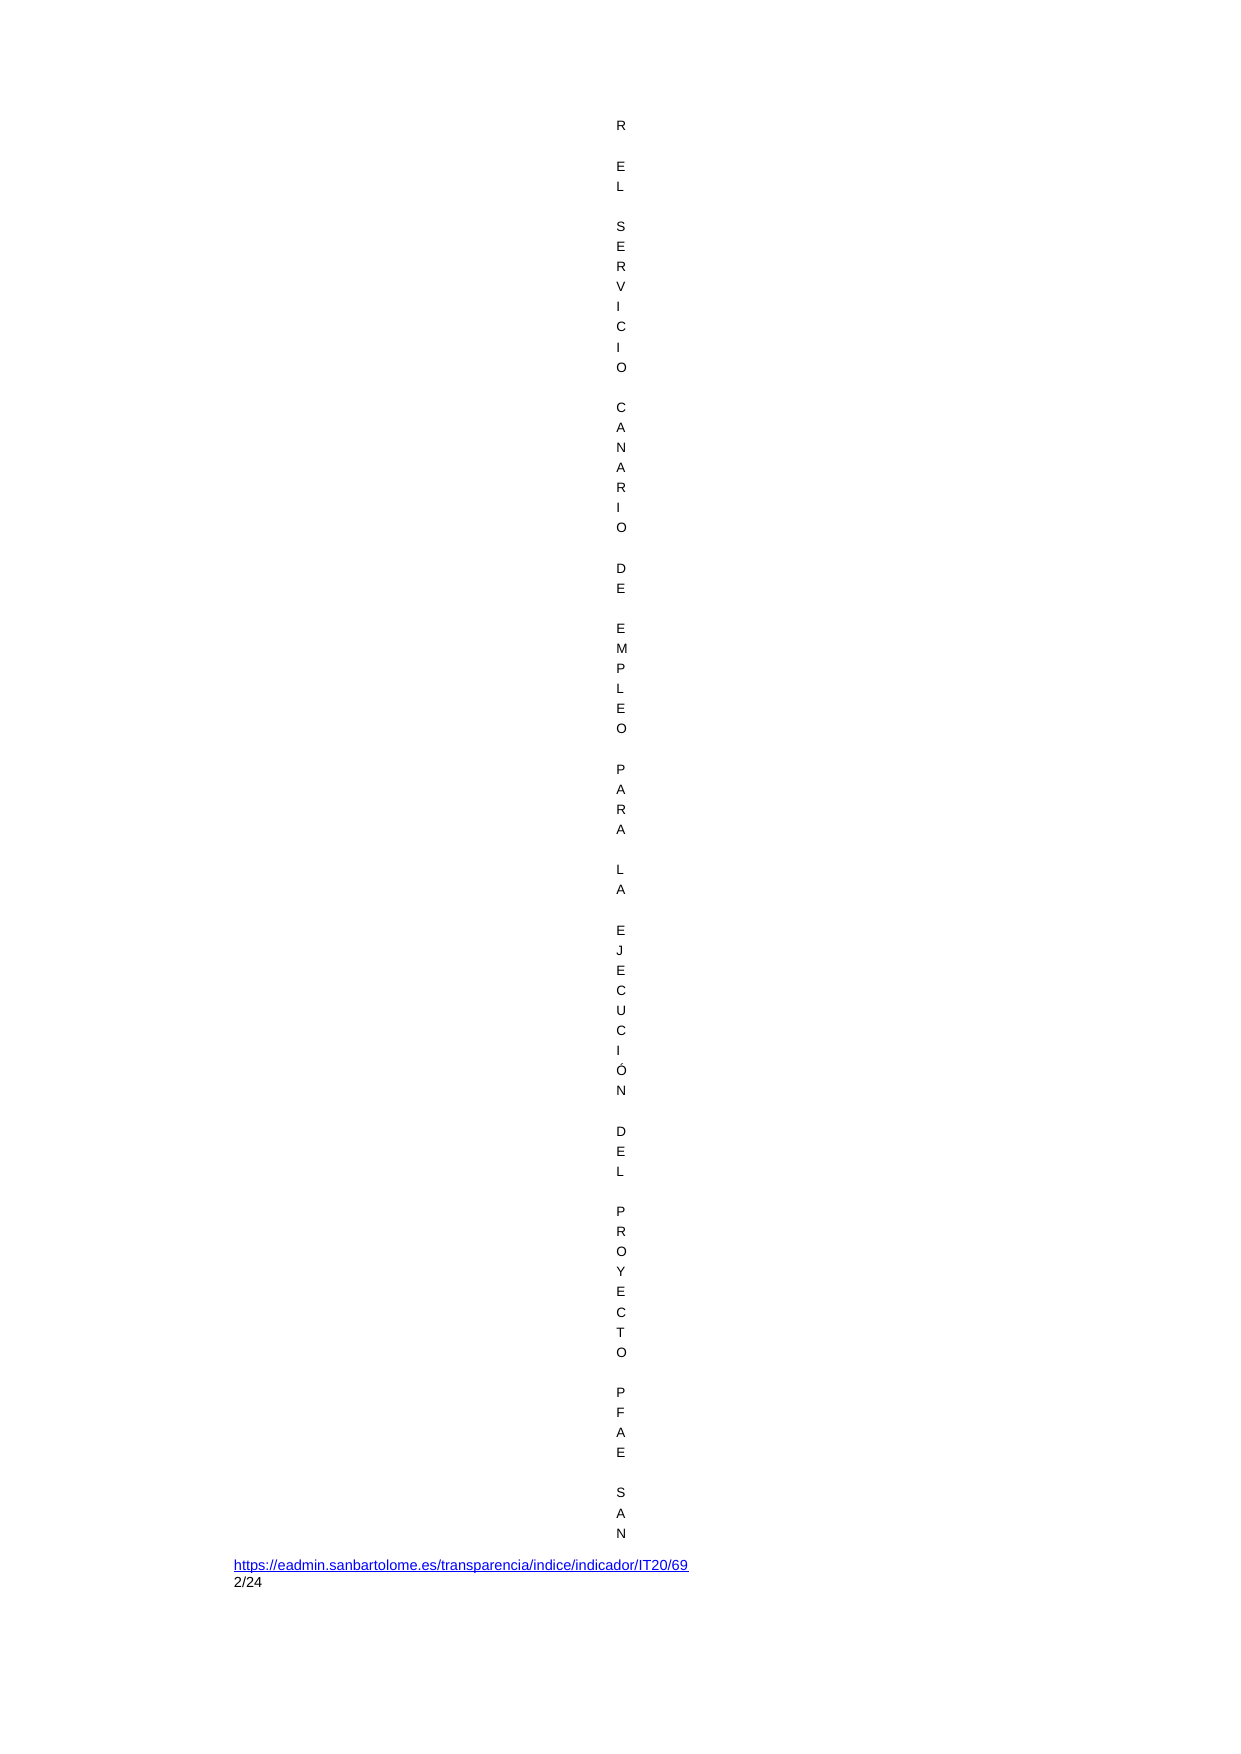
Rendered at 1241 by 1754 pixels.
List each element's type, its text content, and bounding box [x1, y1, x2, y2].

text https://eadmin.sanbartolome.es/transparencia/indice/indicador/IT20/69 2/24 [234, 1557, 1122, 1590]
